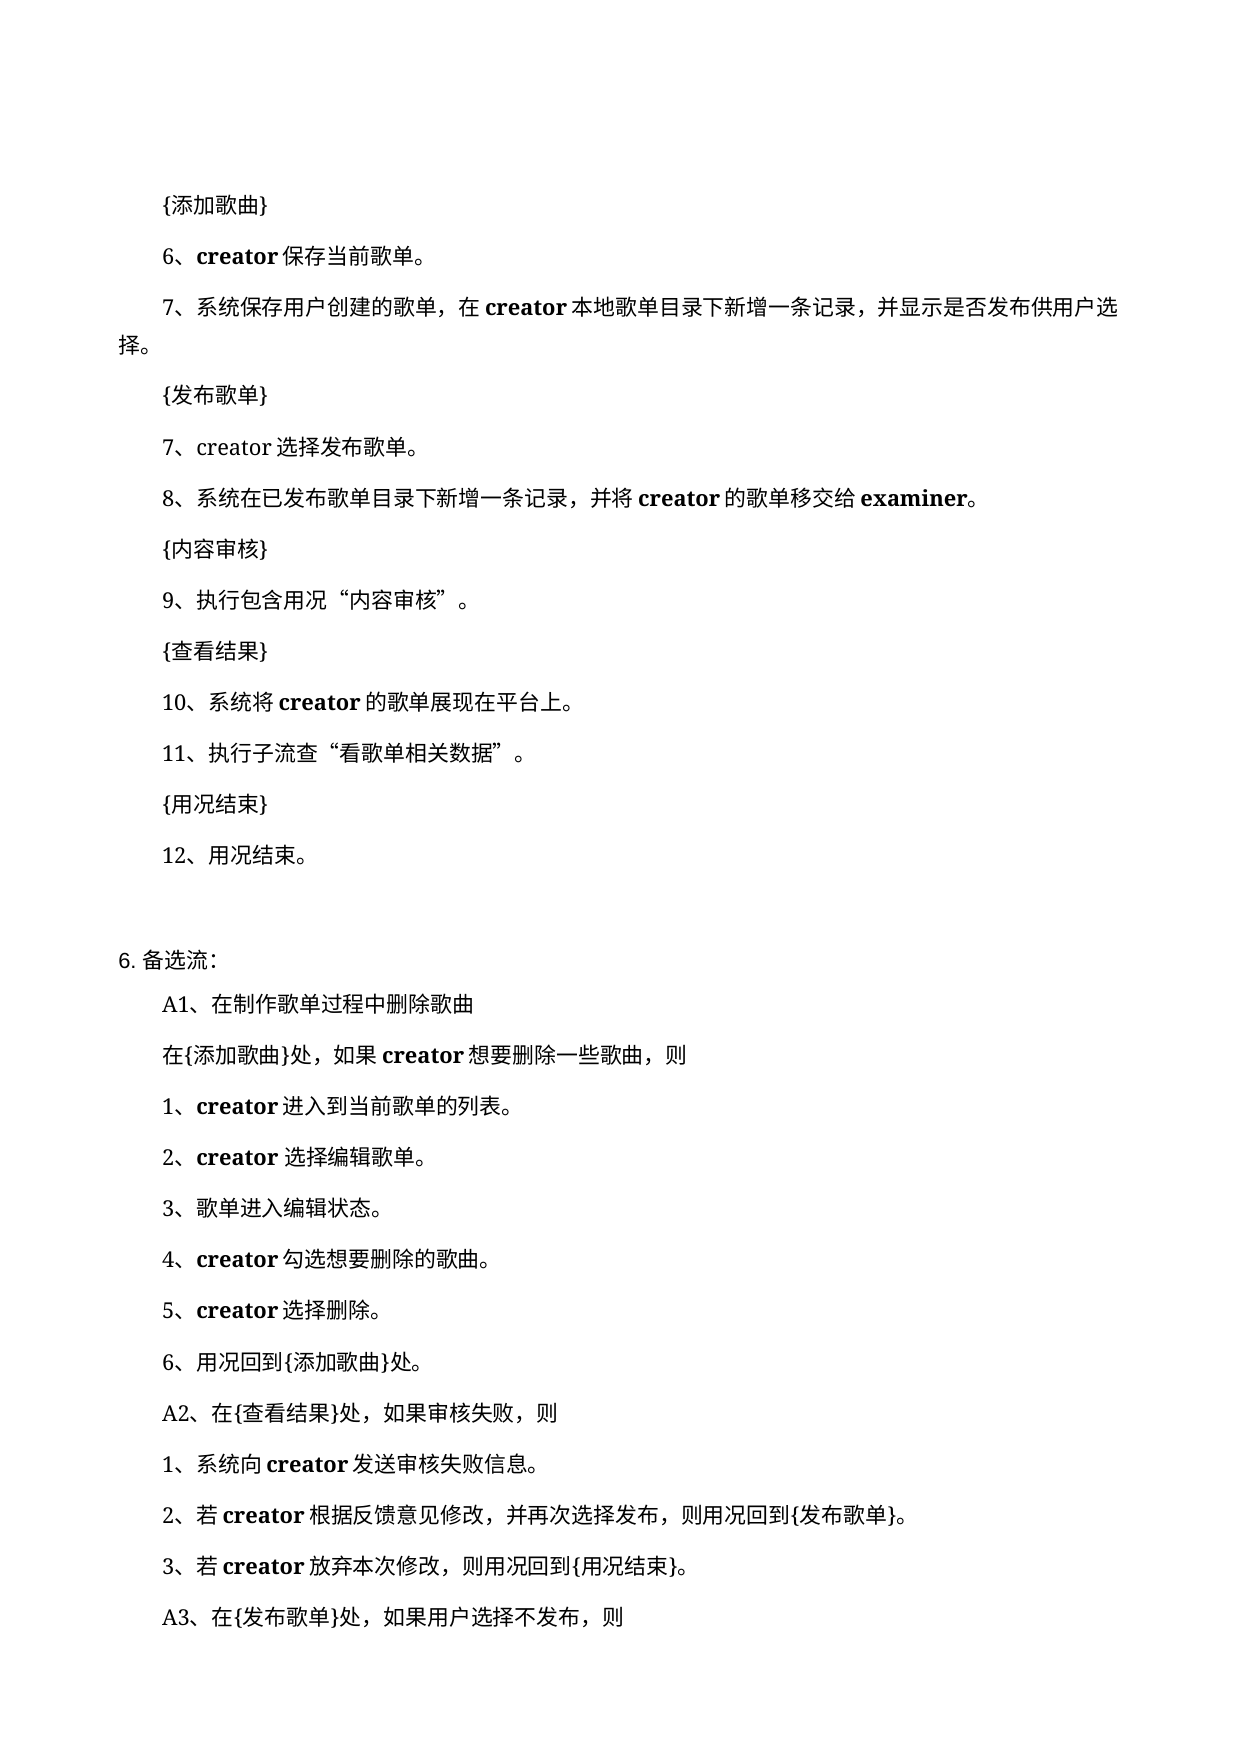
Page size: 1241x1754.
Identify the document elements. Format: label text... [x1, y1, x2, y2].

text {添加歌曲} [118, 188, 1122, 219]
text 2、若creator根据反馈意见修改，并再次选择发布，则用况回到{发布歌单}。 [118, 1498, 1122, 1529]
text {查看结果} [118, 634, 1122, 666]
text 12、用况结束。 [118, 838, 1122, 870]
text 5、creator选择删除。 [118, 1293, 1122, 1325]
text {内容审核} [118, 532, 1122, 563]
text 3、歌单进入编辑状态。 [118, 1191, 1122, 1223]
text {用况结束} [118, 787, 1122, 819]
subtitle 备选流： [118, 943, 1122, 974]
text 2、creator 选择编辑歌单。 [118, 1140, 1122, 1172]
text A1、在制作歌单过程中删除歌曲 [118, 987, 1122, 1019]
text 6、用况回到{添加歌曲}处。 [118, 1344, 1122, 1376]
text 6、creator保存当前歌单。 [118, 239, 1122, 270]
text 9、执行包含用况“内容审核”。 [118, 583, 1122, 614]
text {发布歌单} [118, 378, 1122, 410]
text A3、在{发布歌单}处，如果用户选择不发布，则 [118, 1600, 1122, 1632]
text 1、creator进入到当前歌单的列表。 [118, 1089, 1122, 1121]
text 7、creator选择发布歌单。 [118, 429, 1122, 461]
text 10、系统将creator的歌单展现在平台上。 [118, 685, 1122, 717]
text 4、creator勾选想要删除的歌曲。 [118, 1242, 1122, 1274]
text 3、若creator放弃本次修改，则用况回到{用况结束}。 [118, 1549, 1122, 1581]
text A2、在{查看结果}处，如果审核失败，则 [118, 1396, 1122, 1427]
text 1、系统向creator发送审核失败信息。 [118, 1447, 1122, 1478]
text 8、系统在已发布歌单目录下新增一条记录，并将creator的歌单移交给examiner。 [118, 481, 1122, 512]
text 11、执行子流查“看歌单相关数据”。 [118, 736, 1122, 768]
text 7、系统保存用户创建的歌单，在creator本地歌单目录下新增一条记录，并显示是否发布供用户选择。 [118, 290, 1122, 359]
text 在{添加歌曲}处，如果creator想要删除一些歌曲，则 [118, 1038, 1122, 1070]
